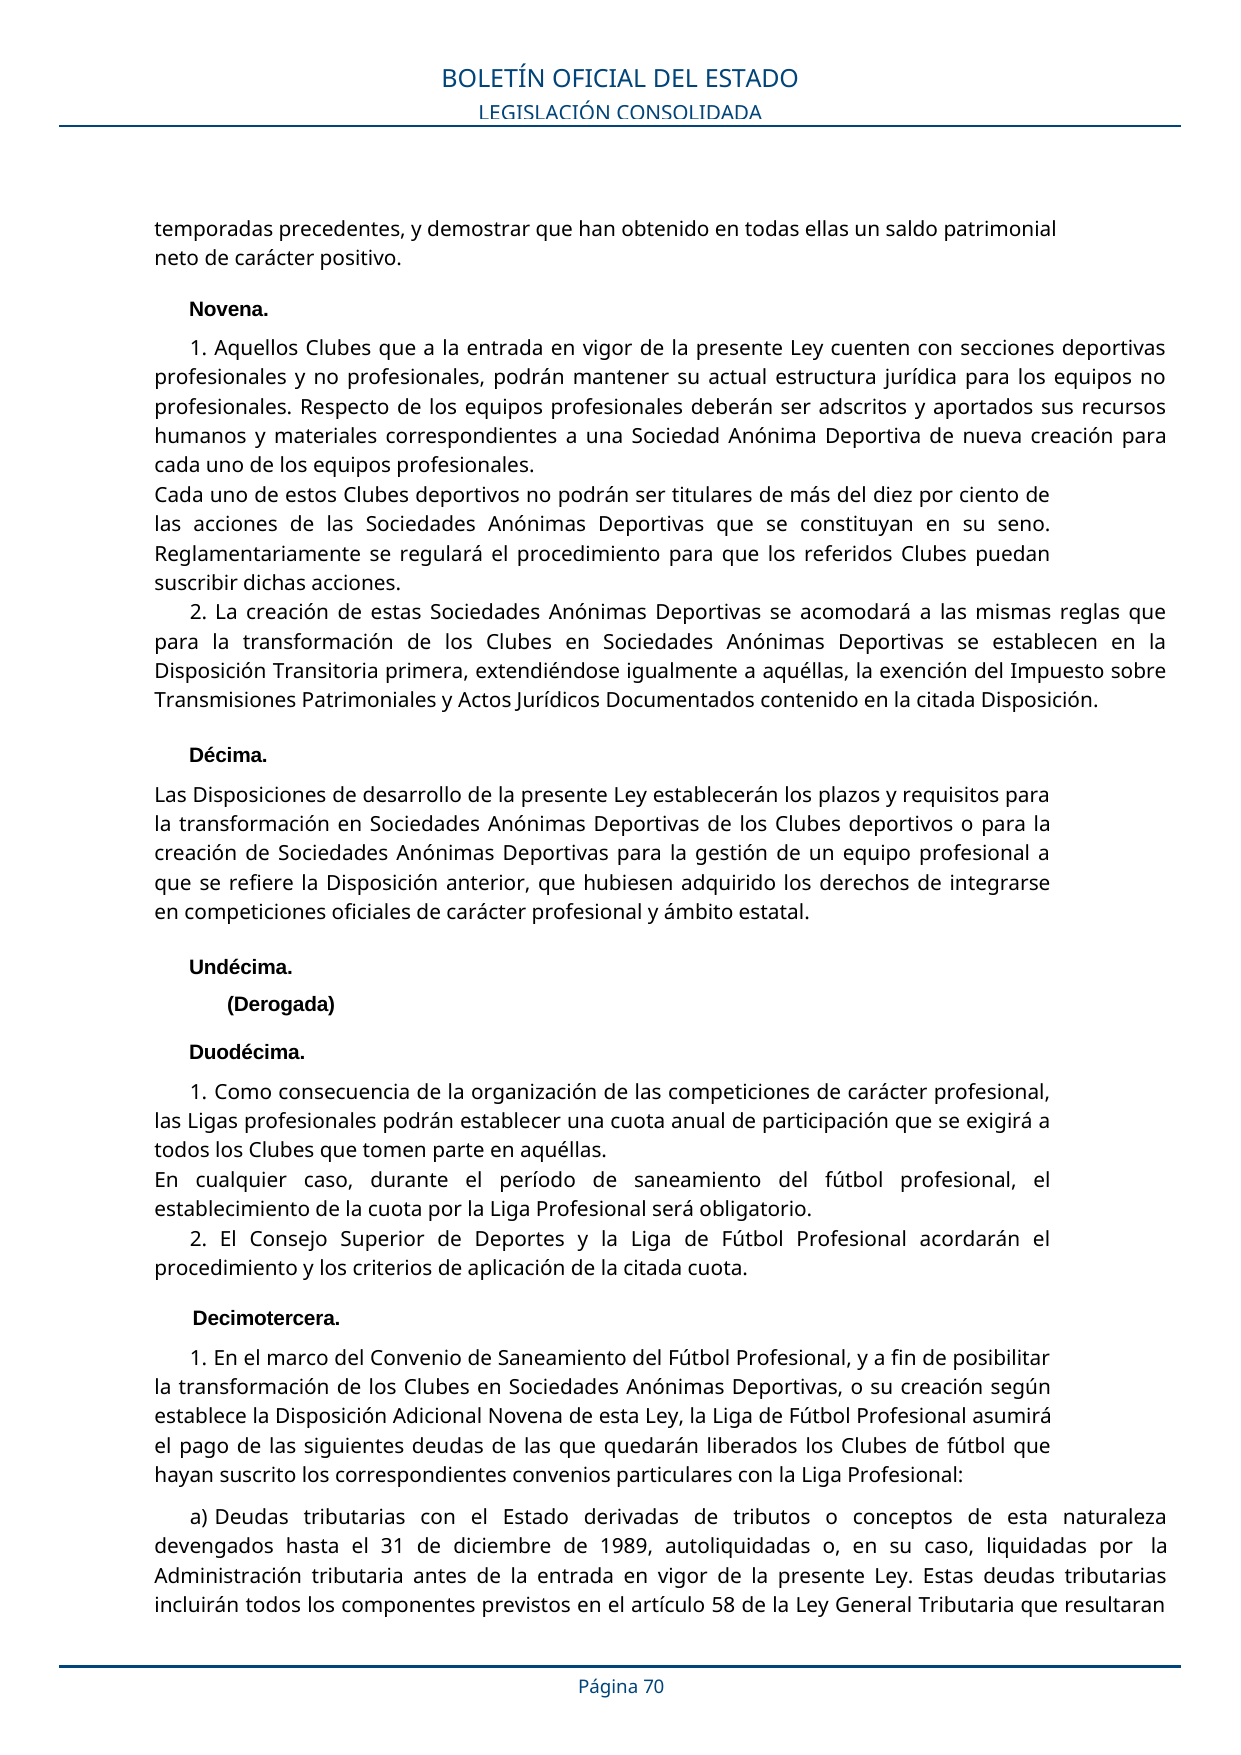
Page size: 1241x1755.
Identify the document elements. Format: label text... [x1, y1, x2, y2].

list Aquellos Clubes que a la entrada en vigor de la presente Ley cuenten con secciones deportivas profesionales y no profesionales, podrán mantener su actual estructura jurídica para los equipos no profesionales. Respecto de los equipos profesionales deberán ser adscritos y aportados sus recursos humanos y materiales correspondientes a una Sociedad Anónima Deportiva de nueva creación para cada uno de los equipos profesionales. [154, 333, 1168, 479]
list Como consecuencia de la organización de las competiciones de carácter profesional, las Ligas profesionales podrán establecer una cuota anual de participación que se exigirá a todos los Clubes que tomen parte en aquéllas. [154, 1077, 1052, 1164]
list En el marco del Convenio de Saneamiento del Fútbol Profesional, y a fin de posibilitar la transformación de los Clubes en Sociedades Anónimas Deportivas, o su creación según establece la Disposición Adicional Novena de esta Ley, la Liga de Fútbol Profesional asumirá el pago de las siguientes deudas de las que quedarán liberados los Clubes de fútbol que hayan suscrito los correspondientes convenios particulares con la Liga Profesional: [154, 1343, 1052, 1488]
text Las Disposiciones de desarrollo de la presente Ley establecerán los plazos y requisitos para la transformación en Sociedades Anónimas Deportivas de los Clubes deportivos o para la creación de Sociedades Anónimas Deportivas para la gestión de un equipo profesional a que se refiere la Disposición anterior, que hubiesen adquirido los derechos de integrarse en competiciones oficiales de carácter profesional y ámbito estatal. [154, 780, 1052, 925]
subtitle Novena. [189, 296, 1168, 320]
text En cualquier caso, durante el período de saneamiento del fútbol profesional, el establecimiento de la cuota por la Liga Profesional será obligatorio. [154, 1165, 1052, 1223]
list La creación de estas Sociedades Anónimas Deportivas se acomodará a las mismas reglas que para la transformación de los Clubes en Sociedades Anónimas Deportivas se establecen en la Disposición Transitoria primera, extendiéndose igualmente a aquéllas, la exención del Impuesto sobre Transmisiones Patrimoniales y Actos Jurídicos Documentados contenido en la citada Disposición. [154, 597, 1168, 714]
text Duodécima. [189, 1040, 1168, 1064]
text Undécima. [189, 955, 1168, 979]
text temporadas precedentes, y demostrar que han obtenido en todas ellas un saldo patrimonial neto de carácter positivo. [154, 214, 1073, 272]
text Cada uno de estos Clubes deportivos no podrán ser titulares de más del diez por ciento de las acciones de las Sociedades Anónimas Deportivas que se constituyan en su seno. Reglamentariamente se regulará el procedimiento para que los referidos Clubes puedan suscribir dichas acciones. [154, 480, 1052, 596]
text (Derogada) [154, 992, 335, 1016]
list El Consejo Superior de Deportes y la Liga de Fútbol Profesional acordarán el procedimiento y los criterios de aplicación de la citada cuota. [154, 1224, 1052, 1282]
list Deudas tributarias con el Estado derivadas de tributos o conceptos de esta naturaleza devengados hasta el 31 de diciembre de 1989, autoliquidadas o, en su caso, liquidadas por la Administración tributaria antes de la entrada en vigor de la presente Ley. Estas deudas tributarias incluirán todos los componentes previstos en el artículo 58 de la Ley General Tributaria que resultaran [154, 1502, 1168, 1618]
subtitle Décima. [189, 743, 1168, 767]
subtitle Decimotercera. [154, 1306, 340, 1330]
